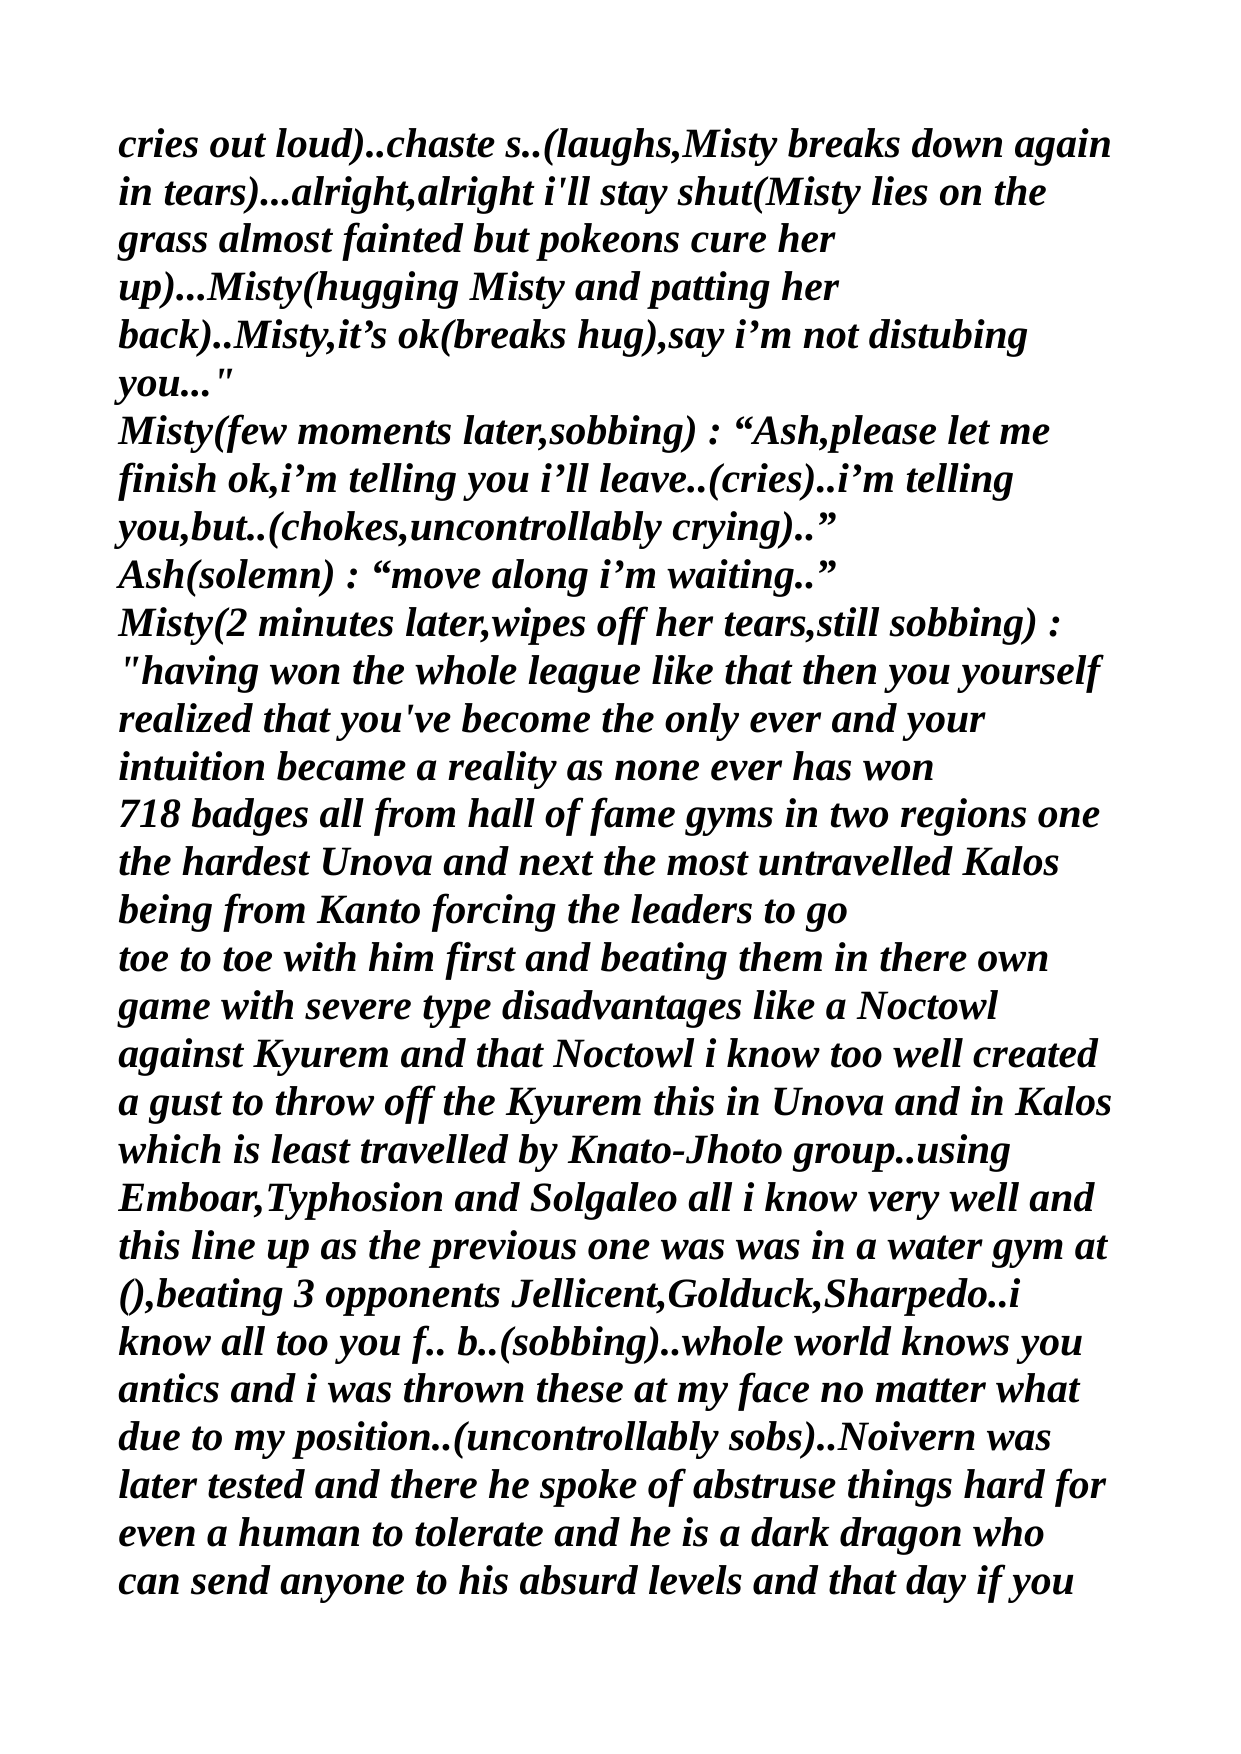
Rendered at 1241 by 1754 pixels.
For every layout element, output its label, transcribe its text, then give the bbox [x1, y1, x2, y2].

text game with severe type disadvantages like a Noctowl against Kyurem and that Noctowl i know too well created a gust to throw off the Kyurem this in Unova and in Kalos which is least travelled by Knato-Jhoto group..using Emboar,Typhosion and Solgaleo all i know very well and this line up as the previous one was was in a water gym at (),beating 3 opponents Jellicent,Golduck,Sharpedo..i know all too you f.. b..(sobbing)..whole world knows you antics and i was thrown these at my face no matter what due to my position..(uncontrollably sobs)..Noivern was later tested and there he spoke of abstruse things hard for even a human to tolerate and he is a dark dragon who can send anyone to his absurd levels and that day if you [118, 981, 1122, 1603]
text Misty(2 minutes later,wipes off her tears,still sobbing) : "having won the whole league like that then you yourself [118, 597, 1122, 693]
text cries out loud)..chaste s..(laughs,Misty breaks down again in tears)...alright,alright i'll stay shut(Misty lies on the grass almost fainted but pokeons cure her up)...Misty(hugging Misty and patting her back)..Misty,it’s ok(breaks hug),say i’m not distubing you..." [118, 118, 1122, 406]
text Misty(few moments later,sobbing) : “Ash,please let me finish ok,i’m telling you i’ll leave..(cries)..i’m telling you,but..(chokes,uncontrollably crying)..” [118, 406, 1122, 549]
text toe to toe with him first and beating them in there own [118, 933, 1122, 981]
text realized that you've become the only ever and your [118, 693, 1122, 741]
text intuition became a reality as none ever has won [118, 741, 1122, 789]
text Ash(solemn) : “move along i’m waiting..” [118, 549, 1122, 597]
text 718 badges all from hall of fame gyms in two regions one the hardest Unova and next the most untravelled Kalos being from Kanto forcing the leaders to go [118, 789, 1122, 933]
